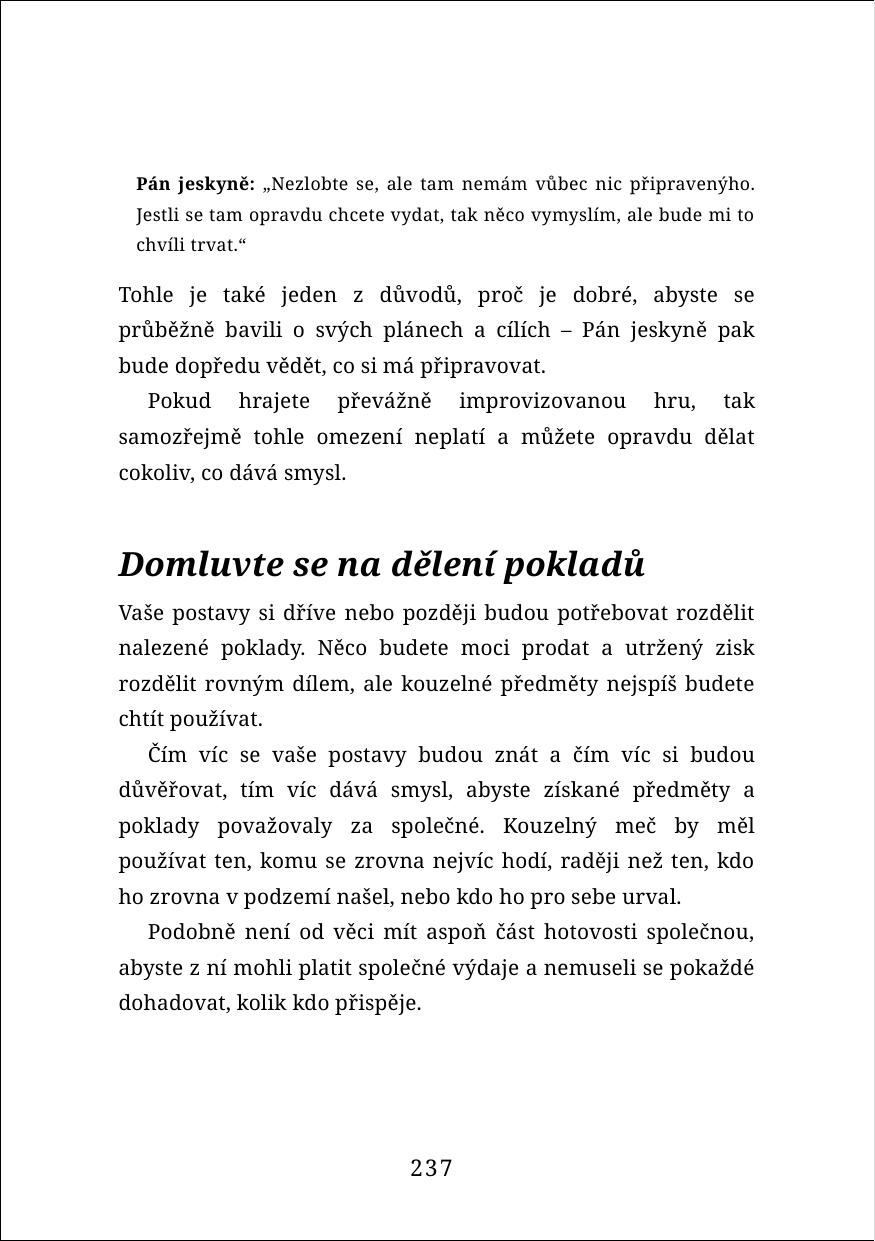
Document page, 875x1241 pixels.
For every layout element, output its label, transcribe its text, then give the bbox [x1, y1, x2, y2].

subtitle Domluvte se na dělení pokladů [118, 541, 756, 586]
text Vaše postavy si dříve nebo později budou potřebovat rozdělit nalezené poklady. Něco budete moci prodat a utržený zisk rozdělit rovným dílem, ale kouzelné předměty nejspíš budete chtít používat. Čím víc se vaše postavy budou znát a čím víc si budou důvěřovat, tím víc dává smysl, abyste získané předměty a poklady považovaly za společné. Kouzelný meč by měl používat ten, komu se zrovna nejvíc hodí, raději než ten, kdo ho zrovna v podzemí našel, nebo kdo ho pro sebe urval. Podobně není od věci mít aspoň část hotovosti společnou, abyste z ní mohli platit společné výdaje a nemuseli se pokaždé dohadovat, kolik kdo přispěje. [118, 598, 756, 1017]
text Pán jeskyně: „Nezlobte se, ale tam nemám vůbec nic připravenýho. Jestli se tam opravdu chcete vydat, tak něco vymyslím, ale bude mi to chvíli trvat.“ [136, 172, 756, 256]
text Tohle je také jeden z důvodů, proč je dobré, abyste se průběžně bavili o svých plánech a cílích – Pán jeskyně pak bude dopředu vědět, co si má připravovat. Pokud hrajete převážně improvizovanou hru, tak samozřejmě tohle omezení neplatí a můžete opravdu dělat cokoliv, co dává smysl. [118, 280, 756, 486]
